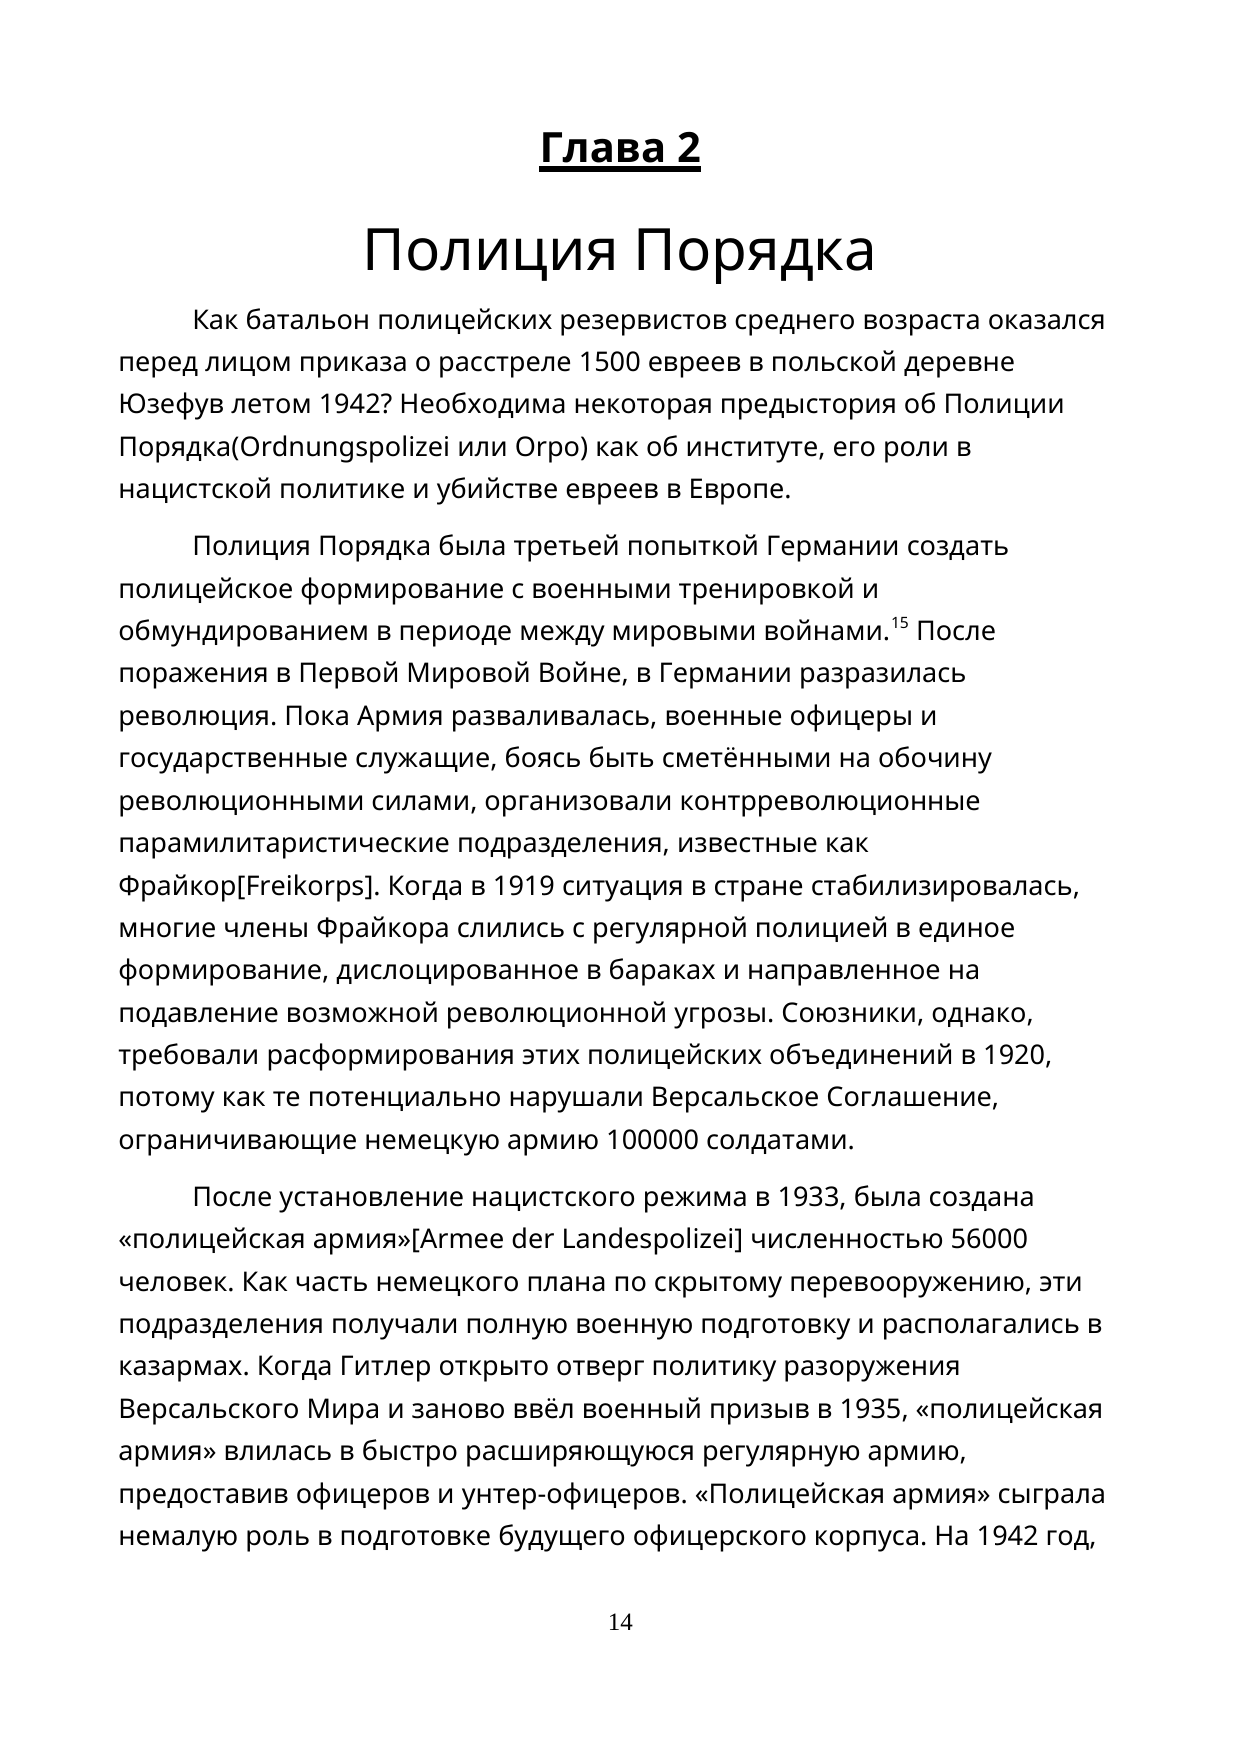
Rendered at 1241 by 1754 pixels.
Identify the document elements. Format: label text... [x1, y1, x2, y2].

text Полиция Порядка была третьей попыткой Германии создать полицейское формирование с военными тренировкой и обмундированием в периоде между мировыми войнами. После поражения в Первой Мировой Войне, в Германии разразилась революция. Пока Армия разваливалась, военные офицеры и государственные служащие, боясь быть сметёнными на обочину революционными силами, организовали контрреволюционные парамилитаристические подразделения, известные как Фрайкор[Freikorps]. Когда в 1919 ситуация в стране стабилизировалась, многие члены Фрайкора слились с регулярной полицией в единое формирование, дислоцированное в бараках и направленное на подавление возможной революционной угрозы. Союзники, однако, требовали расформирования этих полицейских объединений в 1920, потому как те потенциально нарушали Версальское Соглашение, ограничивающие немецкую армию 100000 солдатами. [118, 527, 1122, 1157]
text Как батальон полицейских резервистов среднего возраста оказался перед лицом приказа о расстреле 1500 евреев в польской деревне Юзефув летом 1942? Необходима некоторая предыстория об Полиции Порядка(Ordnungspolizei или Orpo) как об институте, его роли в нацистской политике и убийстве евреев в Европе. [118, 300, 1122, 507]
subtitle Глава 2 [118, 118, 1122, 175]
subtitle Полиция Порядка [118, 208, 1122, 288]
text После установление нацистского режима в 1933, была создана «полицейская армия»[Armee der Landespolizei] численностью 56000 человек. Как часть немецкого плана по скрытому перевооружению, эти подразделения получали полную военную подготовку и располагались в казармах. Когда Гитлер открыто отверг политику разоружения Версальского Мира и заново ввёл военный призыв в 1935, «полицейская армия» влилась в быстро расширяющуюся регулярную армию, предоставив офицеров и унтер-офицеров. «Полицейская армия» сыграла немалую роль в подготовке будущего офицерского корпуса. На 1942 год, [118, 1177, 1122, 1553]
